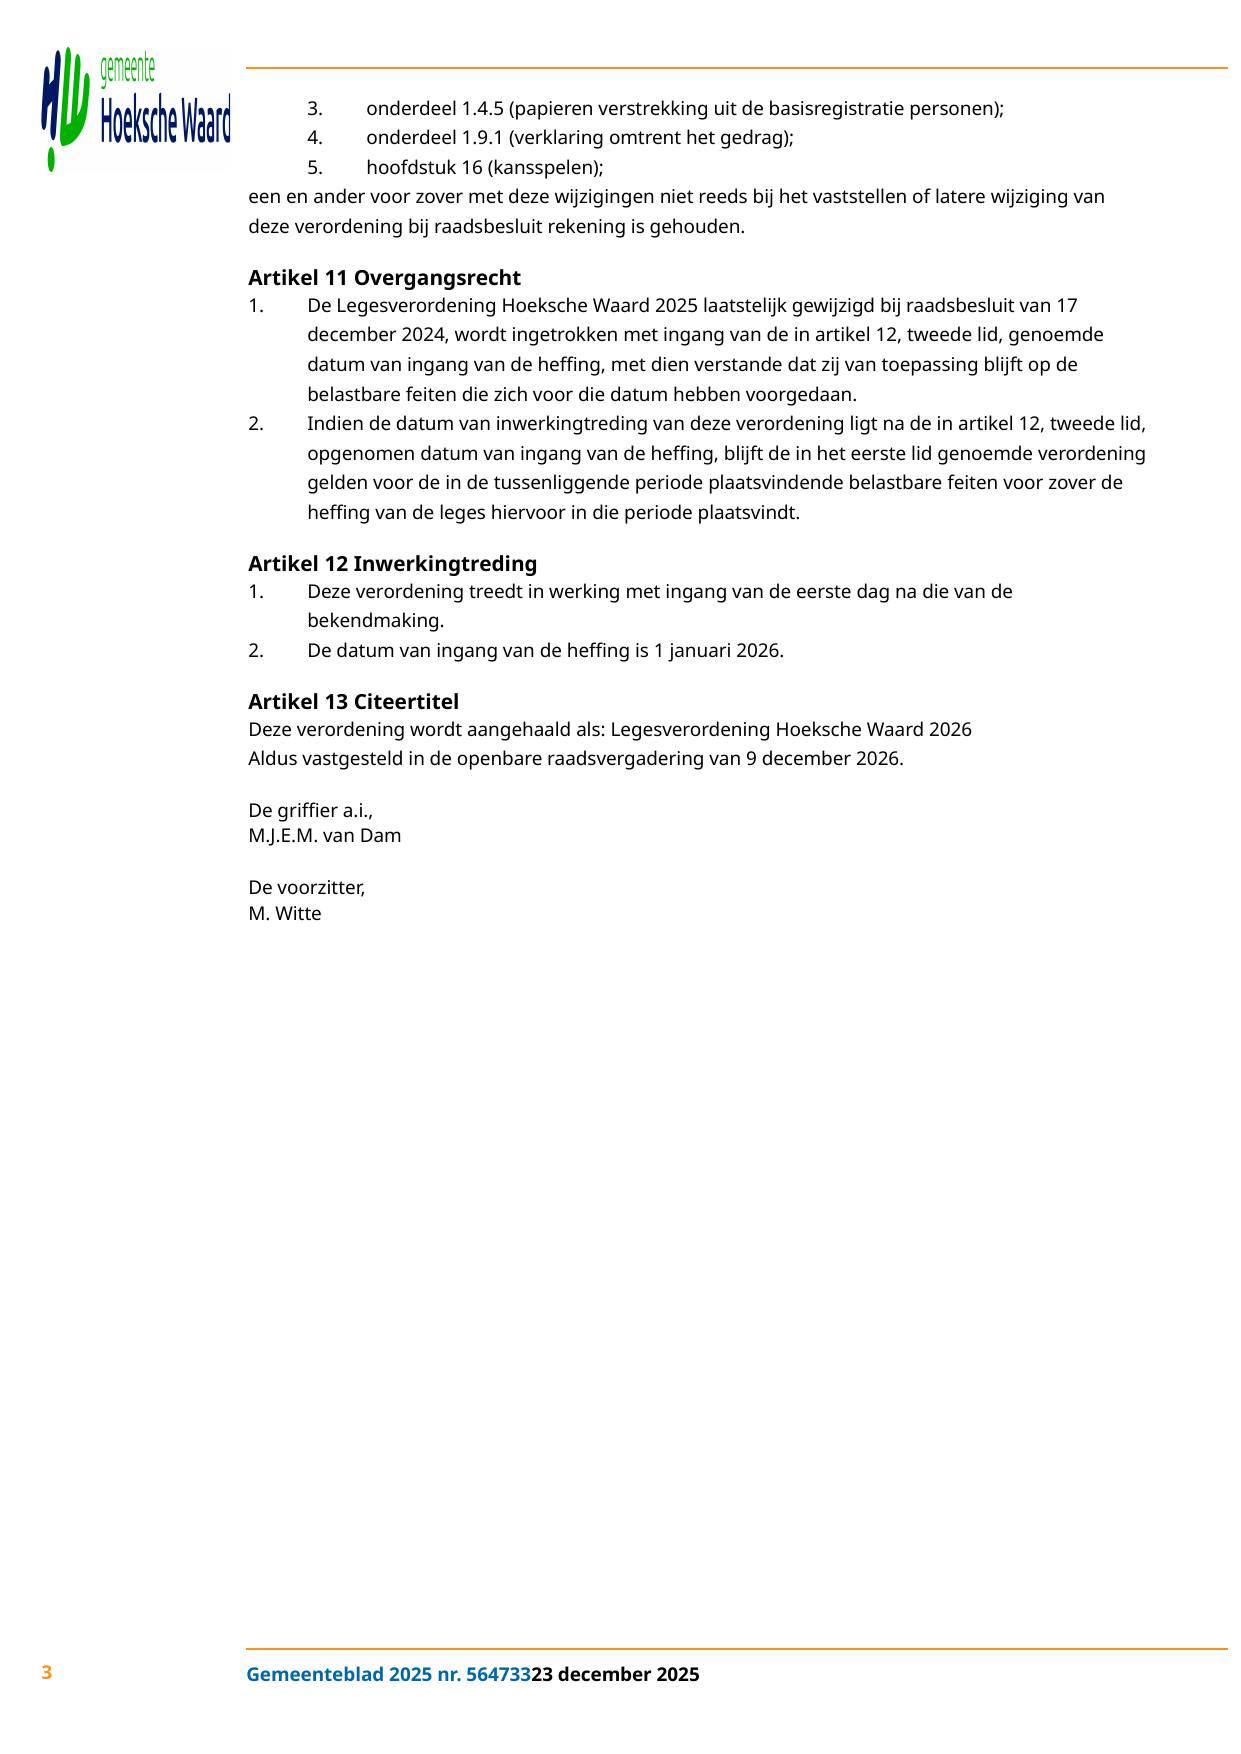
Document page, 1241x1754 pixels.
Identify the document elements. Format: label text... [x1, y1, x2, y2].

text M. Witte [248, 900, 1152, 926]
text Deze verordening wordt aangehaald als: Legesverordening Hoeksche Waard 2026 [248, 716, 1152, 742]
list Deze verordening treedt in werking met ingang van de eerste dag na die van de bekendmaking. [248, 578, 1152, 633]
list onderdeel 1.9.1 (verklaring omtrent het gedrag); [307, 124, 1152, 150]
text Artikel 12 Inwerkingtreding [248, 549, 1152, 578]
list Indien de datum van inwerkingtreding van deze verordening ligt na de in artikel 12, tweede lid, opgenomen datum van ingang van de heffing, blijft de in het eerste lid genoemde verordening gelden voor de in de tussenliggende periode plaatsvindende belastbare feiten voor zover de heffing van de leges hiervoor in die periode plaatsvindt. [248, 410, 1152, 525]
text De griffier a.i., [248, 797, 1152, 823]
list De Legesverordening Hoeksche Waard 2025 laatstelijk gewijzigd bij raadsbesluit van 17 december 2024, wordt ingetrokken met ingang van de in artikel 12, tweede lid, genoemde datum van ingang van de heffing, met dien verstande dat zij van toepassing blijft op de belastbare feiten die zich voor die datum hebben voorgedaan. [248, 292, 1152, 406]
text M.J.E.M. van Dam [248, 823, 1152, 848]
picture [41, 47, 231, 172]
list hoofdstuk 16 (kansspelen); [307, 154, 1152, 180]
text De voorzitter, [248, 874, 1152, 900]
text een en ander voor zover met deze wijzigingen niet reeds bij het vaststellen of latere wijziging van deze verordening bij raadsbesluit rekening is gehouden. [248, 183, 1152, 239]
list De datum van ingang van de heffing is 1 januari 2026. [248, 637, 1152, 663]
list onderdeel 1.4.5 (papieren verstrekking uit de basisregistratie personen); [307, 95, 1152, 121]
text Aldus vastgesteld in de openbare raadsvergadering van 9 december 2026. [248, 746, 1152, 771]
text Artikel 13 Citeertitel [248, 687, 1152, 716]
text Artikel 11 Overgangsrecht [248, 263, 1152, 292]
